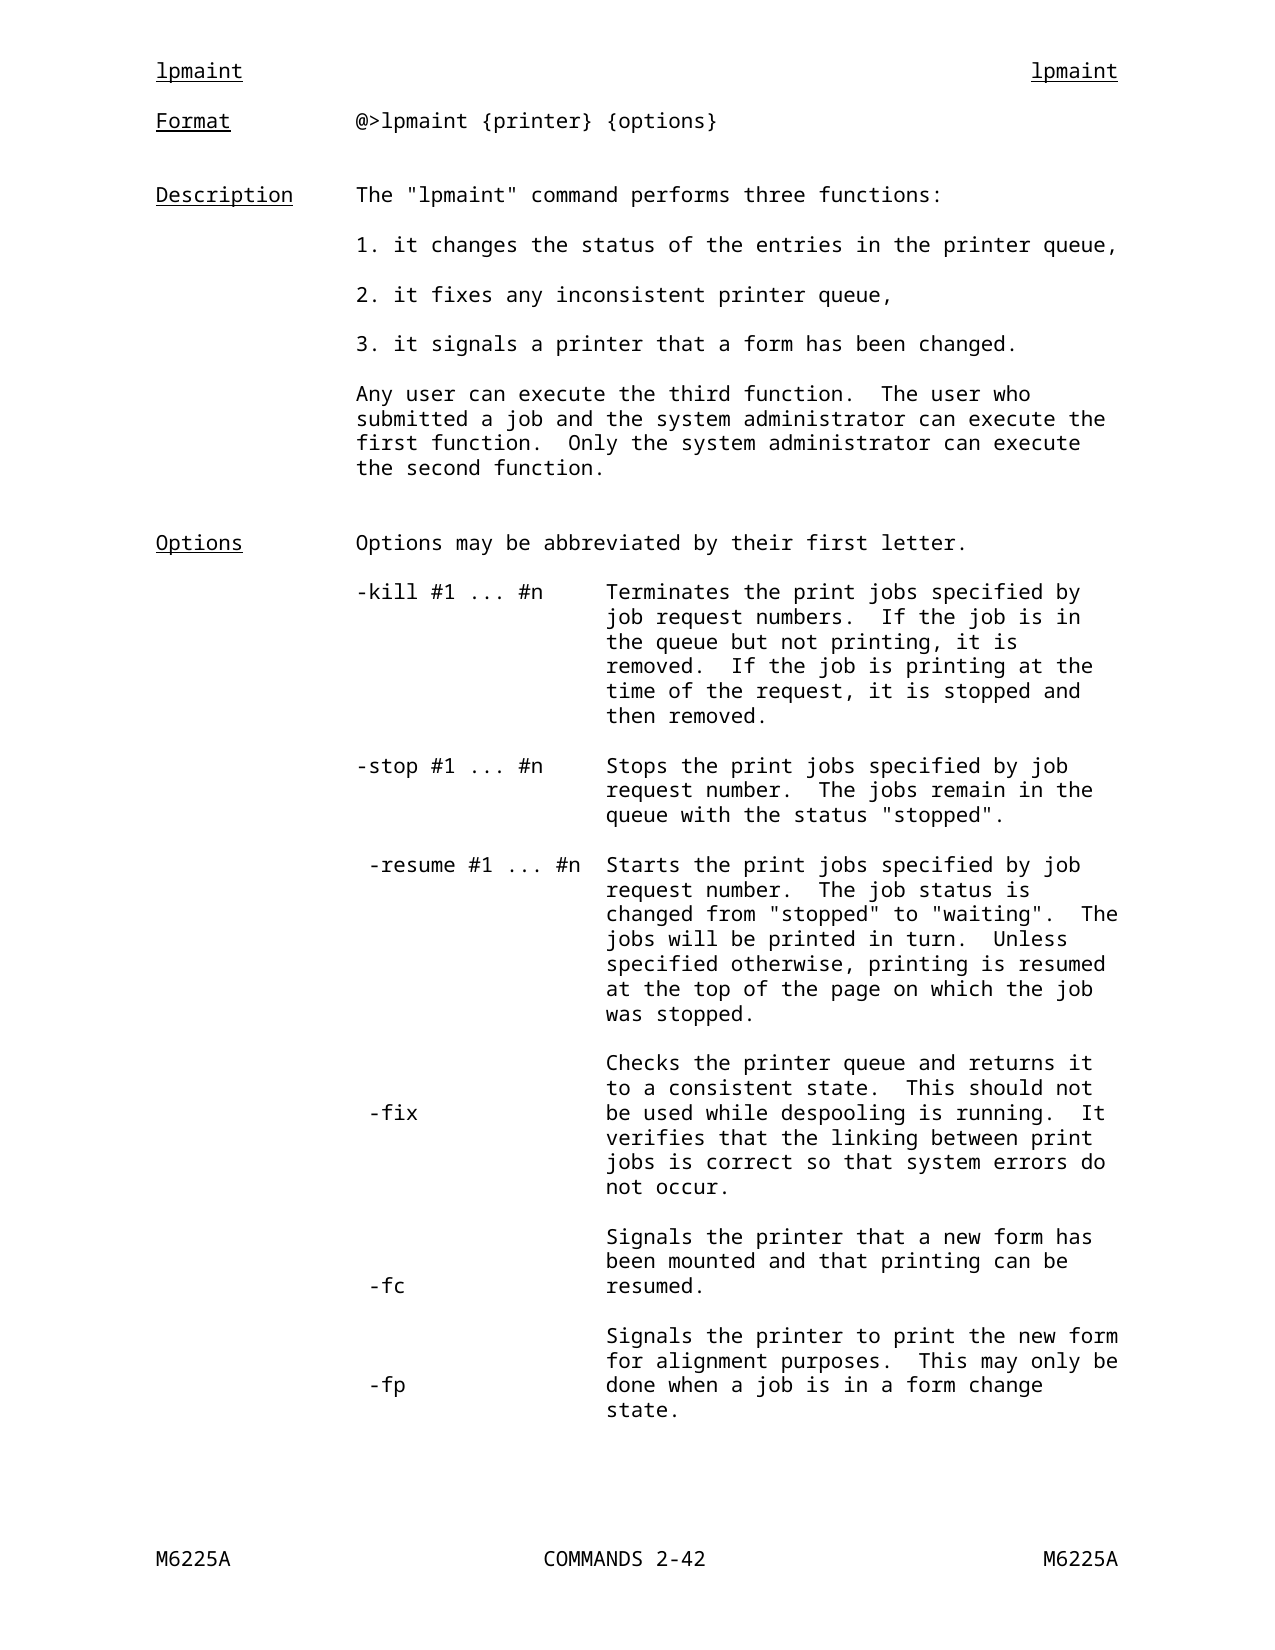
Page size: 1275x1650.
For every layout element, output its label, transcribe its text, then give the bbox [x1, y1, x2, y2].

text for alignment purposes. This may only be [118, 1348, 1145, 1373]
text first function. Only the system administrator can execute [118, 431, 1145, 456]
text was stopped. [118, 1001, 1145, 1026]
text Description The "lpmaint" command performs three functions: [118, 183, 1145, 208]
text job request numbers. If the job is in [118, 604, 1145, 629]
text -kill #1 ... #n Terminates the print jobs specified by [118, 580, 1145, 604]
text -resume #1 ... #n Starts the print jobs specified by job [118, 852, 1145, 877]
text Any user can execute the third function. The user who [118, 381, 1145, 406]
text 2. it fixes any inconsistent printer queue, [118, 282, 1145, 307]
text Options Options may be abbreviated by their first letter. [118, 530, 1145, 555]
text request number. The jobs remain in the [118, 778, 1145, 803]
text been mounted and that printing can be [118, 1249, 1145, 1274]
text Format @>lpmaint {printer} {options} [118, 109, 1145, 133]
text changed from "stopped" to "waiting". The [118, 902, 1145, 927]
text 3. it signals a printer that a form has been changed. [118, 332, 1145, 357]
text to a consistent state. This should not [118, 1076, 1145, 1100]
text Signals the printer to print the new form [118, 1323, 1145, 1348]
text request number. The job status is [118, 877, 1145, 902]
text jobs is correct so that system errors do [118, 1150, 1145, 1175]
text the second function. [118, 456, 1145, 481]
text -fp done when a job is in a form change [118, 1373, 1145, 1398]
text verifies that the linking between print [118, 1125, 1145, 1150]
text specified otherwise, printing is resumed [118, 952, 1145, 976]
text at the top of the page on which the job [118, 976, 1145, 1001]
text removed. If the job is printing at the [118, 654, 1145, 679]
text lpmaint lpmaint [118, 59, 1145, 84]
text -fix be used while despooling is running. It [118, 1100, 1145, 1125]
text not occur. [118, 1175, 1145, 1199]
text queue with the status "stopped". [118, 803, 1145, 828]
text 1. it changes the status of the entries in the printer queue, [118, 233, 1145, 257]
text submitted a job and the system administrator can execute the [118, 406, 1145, 431]
text state. [118, 1398, 1145, 1423]
text -fc resumed. [118, 1274, 1145, 1299]
text then removed. [118, 704, 1145, 728]
text -stop #1 ... #n Stops the print jobs specified by job [118, 753, 1145, 778]
text Checks the printer queue and returns it [118, 1051, 1145, 1076]
text Signals the printer that a new form has [118, 1224, 1145, 1249]
text M6225A COMMANDS 2-42 M6225A [118, 1547, 1145, 1571]
text jobs will be printed in turn. Unless [118, 927, 1145, 952]
text the queue but not printing, it is [118, 629, 1145, 654]
text time of the request, it is stopped and [118, 679, 1145, 704]
